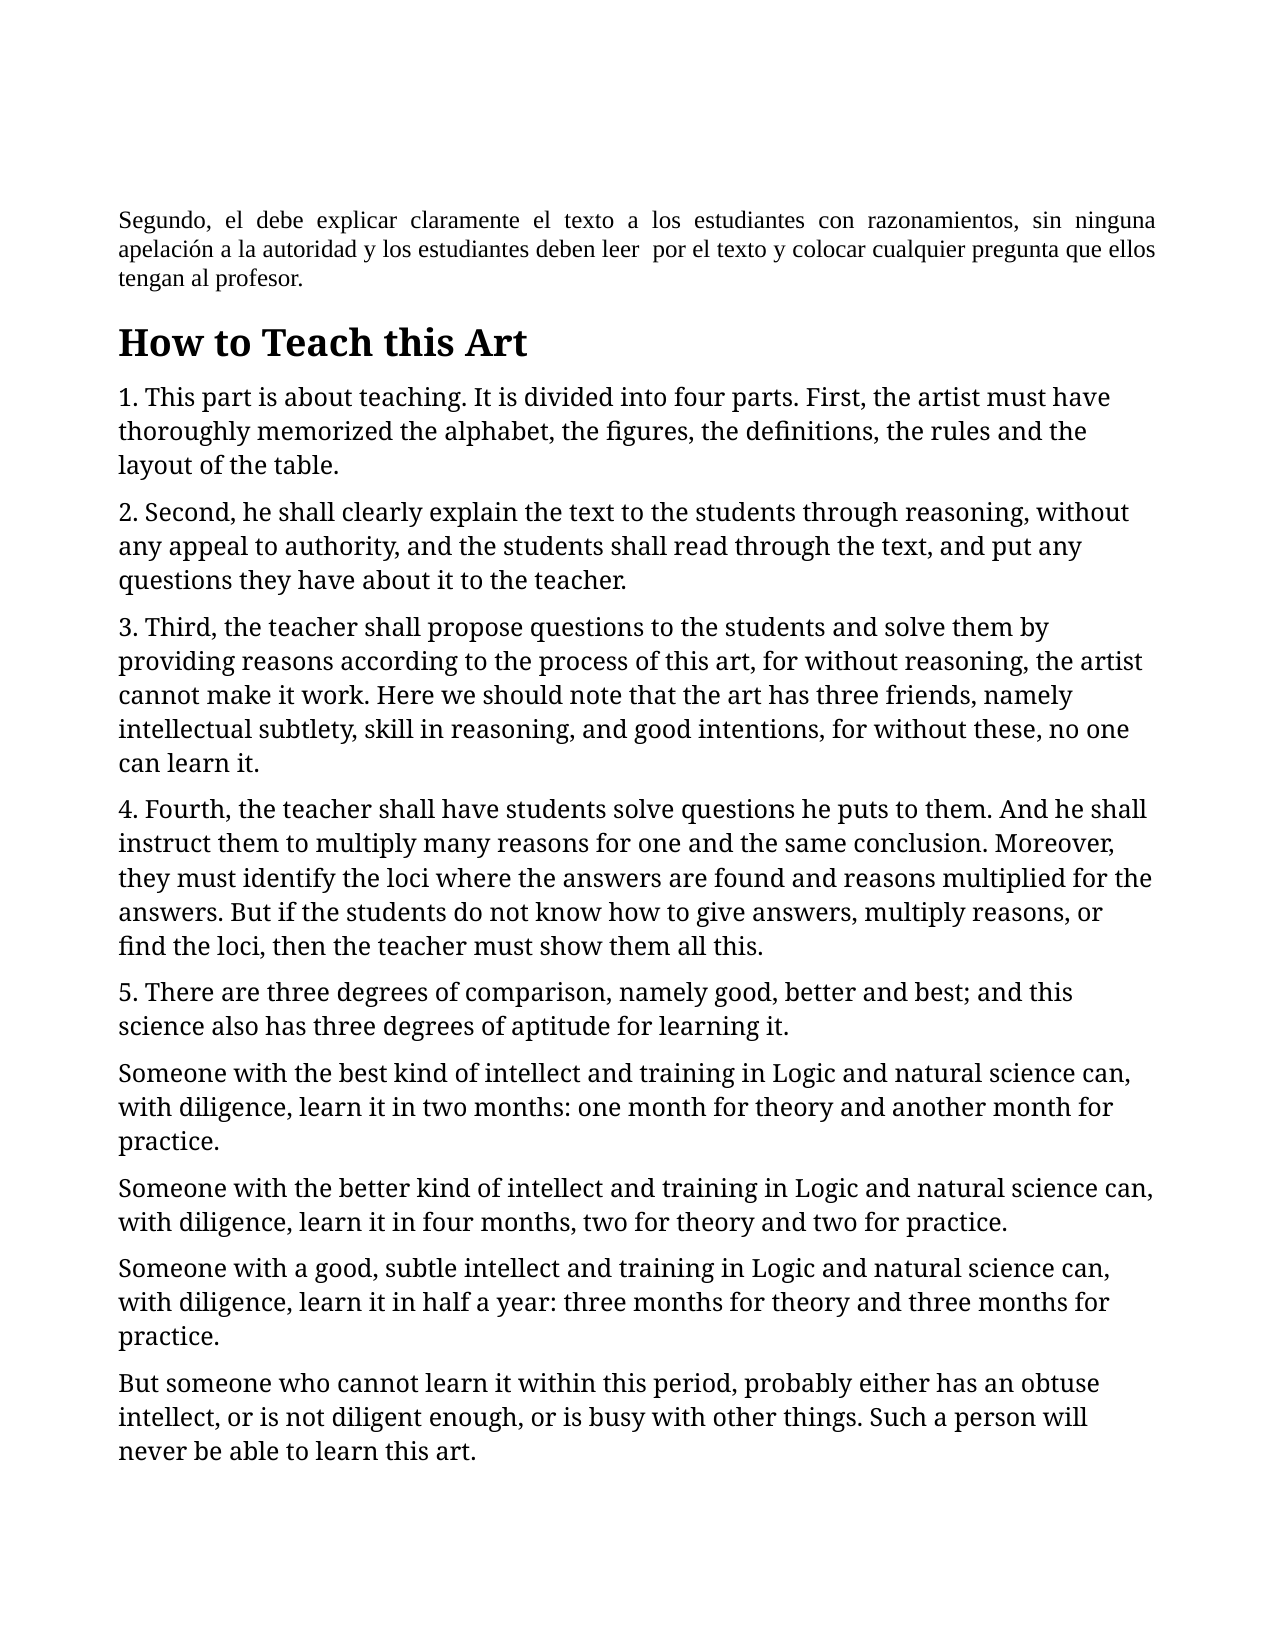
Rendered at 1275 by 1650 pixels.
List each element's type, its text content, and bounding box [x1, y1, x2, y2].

subtitle How to Teach this Art [118, 316, 1157, 367]
text But someone who cannot learn it within this period, probably either has an obtuse intellect, or is not diligent enough, or is busy with other things. Such a person will never be able to learn this art. [118, 1366, 1157, 1468]
text Someone with the best kind of intellect and training in Logic and natural science can, with diligence, learn it in two months: one month for theory and another month for practice. [118, 1056, 1157, 1158]
text 2. Second, he shall clearly explain the text to the students through reasoning, without any appeal to authority, and the students shall read through the text, and put any questions they have about it to the teacher. [118, 494, 1157, 597]
text 4. Fourth, the teacher shall have students solve questions he puts to them. And he shall instruct them to multiply many reasons for one and the same conclusion. Moreover, they must identify the loci where the answers are found and reasons multiplied for the answers. But if the students do not know how to give answers, multiply reasons, or find the loci, then the teacher must show them all this. [118, 792, 1157, 962]
text Someone with a good, subtle intellect and training in Logic and natural science can, with diligence, learn it in half a year: three months for theory and three months for practice. [118, 1251, 1157, 1353]
text Segundo, el debe explicar claramente el texto a los estudiantes con razonamientos, sin ninguna apelación a la autoridad y los estudiantes deben leer por el texto y colocar cualquier pregunta que ellos tengan al profesor. [118, 205, 1157, 291]
text 1. This part is about teaching. It is divided into four parts. First, the artist must have thoroughly memorized the alphabet, the figures, the definitions, the rules and the layout of the table. [118, 380, 1157, 482]
text 5. There are three degrees of comparison, namely good, better and best; and this science also has three degrees of aptitude for learning it. [118, 975, 1157, 1043]
text 3. Third, the teacher shall propose questions to the students and solve them by providing reasons according to the process of this art, for without reasoning, the artist cannot make it work. Here we should note that the art has three friends, namely intellectual subtlety, skill in reasoning, and good intentions, for without these, no one can learn it. [118, 609, 1157, 779]
text Someone with the better kind of intellect and training in Logic and natural science can, with diligence, learn it in four months, two for theory and two for practice. [118, 1170, 1157, 1238]
